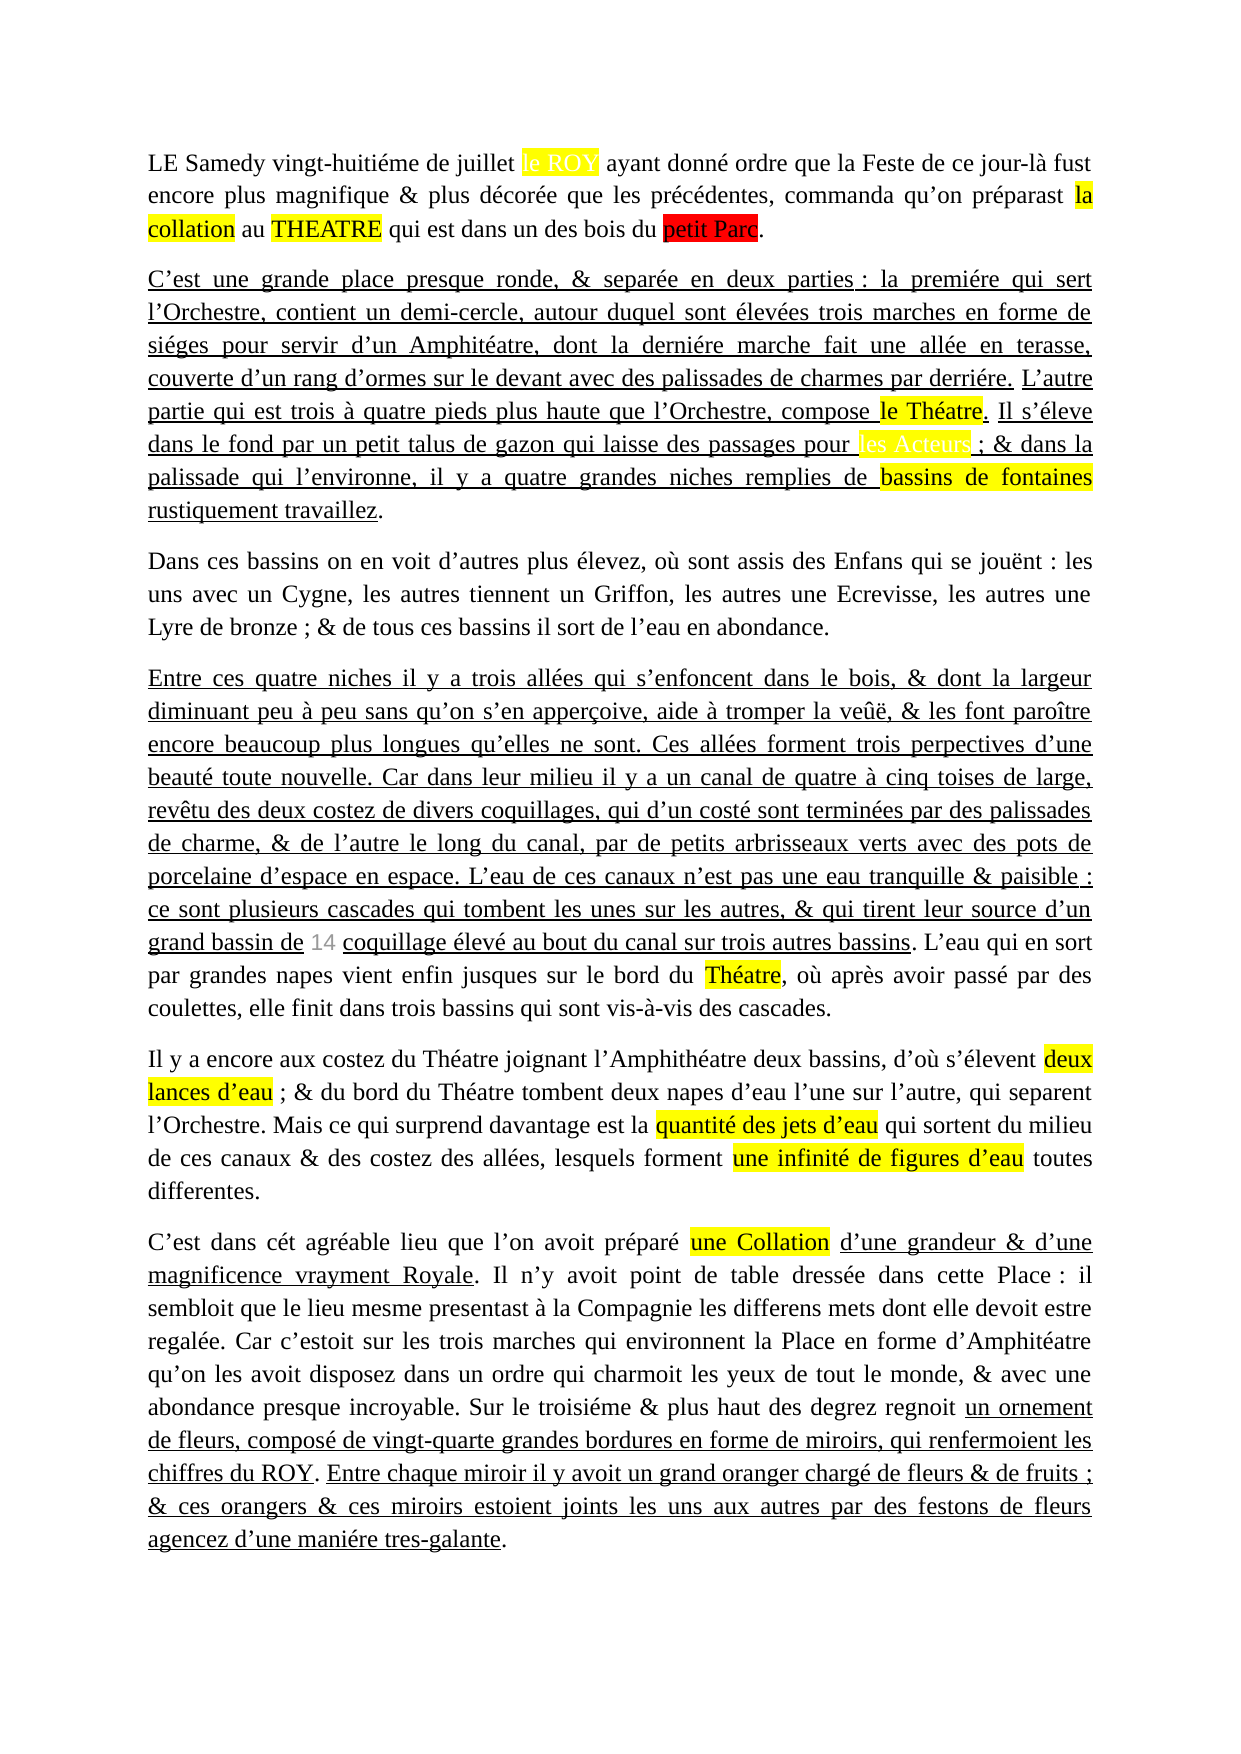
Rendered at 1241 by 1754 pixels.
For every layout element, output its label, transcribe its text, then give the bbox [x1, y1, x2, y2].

text LE Samedy vingt-huitiéme de juillet le ROY ayant donné ordre que la Feste de ce jour-là fust encore plus magnifique & plus décorée que les précédentes, commanda qu’on préparast la collation au THEATRE qui est dans un des bois du petit Parc. [148, 148, 1093, 242]
text ce sont plusieurs cascades qui tombent les unes sur les autres, & qui tirent leur source d’un grand bassin de 14 coquillage élevé au bout du canal sur trois autres bassins. L’eau qui en sort par grandes napes vient enfin jusques sur le bord du Théatre, où après avoir passé par des coulettes, elle finit dans trois bassins qui sont vis-à-vis des cascades. [148, 887, 1093, 1022]
text Dans ces bassins on en voit d’autres plus élevez, où sont assis des Enfans qui se jouënt : les uns avec un Cygne, les autres tiennent un Griffon, les autres une Ecrevisse, les autres une Lyre de bronze ; & de tous ces bassins il sort de l’eau en abondance. [148, 546, 1093, 641]
text porcelaine d’espace en espace. L’eau de ces canaux n’est pas une eau tranquille & paisible : [148, 854, 1093, 886]
text C’est une grande place presque ronde, & separée en deux parties : la premiére qui sert l’Orchestre, contient un demi-cercle, autour duquel sont élevées trois marches en forme de siéges pour servir d’un Amphitéatre, dont la derniére marche fait une allée en terasse, couverte d’un rang d’ormes sur le devant avec des palissades de charmes par derriére. L’autre partie qui est trois à quatre pieds plus haute que l’Orchestre, compose le Théatre. Il s’éleve dans le fond par un petit talus de gazon qui laisse des passages pour les Acteurs ; & dans la [148, 264, 1093, 454]
text Entre ces quatre niches il y a trois allées qui s’enfoncent dans le bois, & dont la largeur diminuant peu à peu sans qu’on s’en apperçoive, aide à tromper la veûë, & les font paroître encore beaucoup plus longues qu’elles ne sont. Ces allées forment trois perpectives d’une [148, 663, 1093, 754]
text revêtu des deux costez de divers coquillages, qui d’un costé sont terminées par des palissades de charme, & de l’autre le long du canal, par de petits arbrisseaux verts avec des pots de [148, 788, 1093, 853]
text palissade qui l’environne, il y a quatre grandes niches remplies de bassins de fontaines [148, 456, 1093, 487]
text beauté toute nouvelle. Car dans leur milieu il y a un canal de quatre à cinq toises de large, [148, 756, 1093, 787]
text chiffres du ROY. Entre chaque miroir il y avoit un grand oranger chargé de fleurs & de fruits ; & ces orangers & ces miroirs estoient joints les uns aux autres par des festons de fleurs agencez d’une maniére tres-galante. [148, 1451, 1093, 1553]
text Il y a encore aux costez du Théatre joignant l’Amphithéatre deux bassins, d’où s’élevent deux lances d’eau ; & du bord du Théatre tombent deux napes d’eau l’une sur l’autre, qui separent l’Orchestre. Mais ce qui surprend davantage est la quantité des jets d’eau qui sortent du milieu de ces canaux & des costez des allées, lesquels forment une infinité de figures d’eau toutes differentes. [148, 1044, 1093, 1205]
text C’est dans cét agréable lieu que l’on avoit préparé une Collation d’une grandeur & d’une magnificence vrayment Royale. Il n’y avoit point de table dressée dans cette Place : il sembloit que le lieu mesme presentast à la Compagnie les differens mets dont elle devoit estre regalée. Car c’estoit sur les trois marches qui environnent la Place en forme d’Amphitéatre qu’on les avoit disposez dans un ordre qui charmoit les yeux de tout le monde, & avec une abondance presque incroyable. Sur le troisiéme & plus haut des degrez regnoit un ornement de fleurs, composé de vingt-quarte grandes bordures en forme de miroirs, qui renfermoient les [148, 1227, 1093, 1450]
text rustiquement travaillez. [148, 489, 1093, 524]
